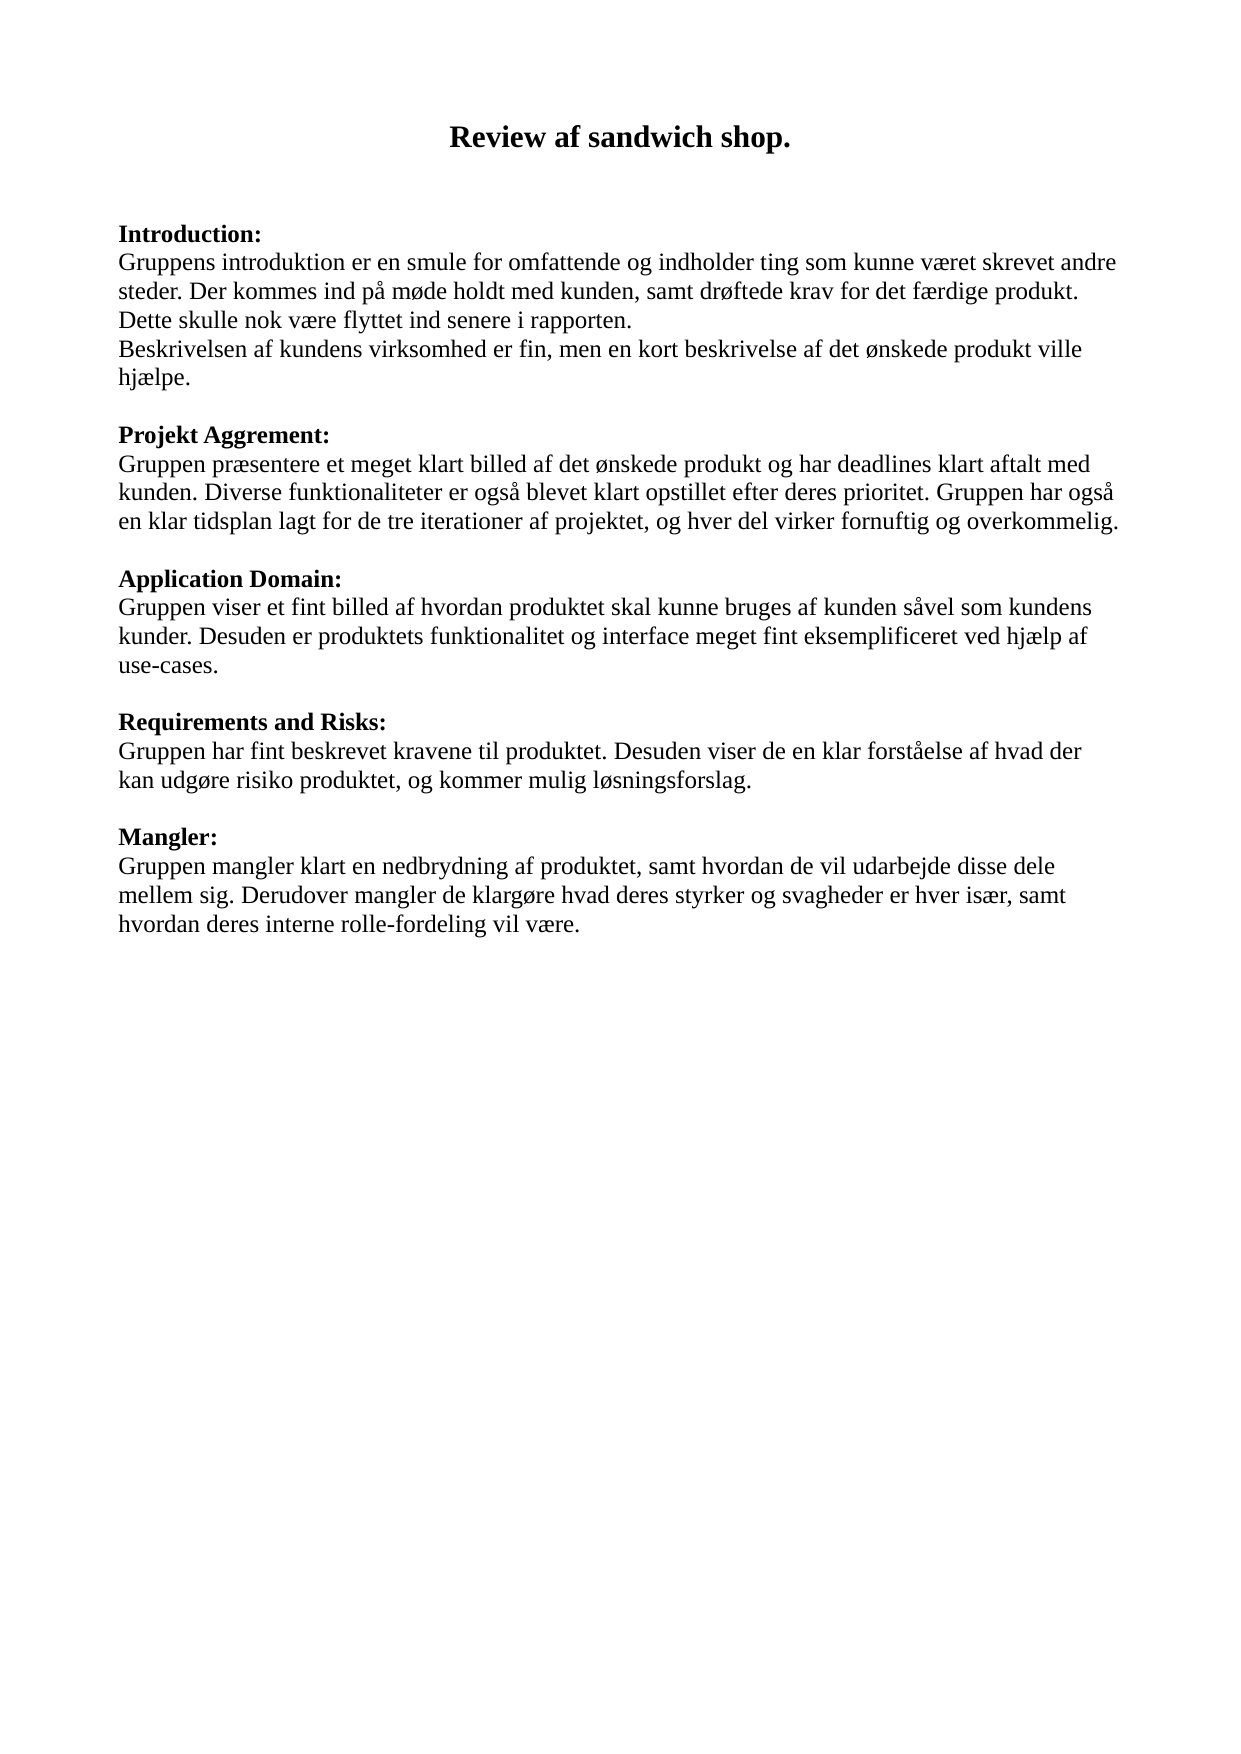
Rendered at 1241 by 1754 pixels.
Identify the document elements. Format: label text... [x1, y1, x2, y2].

text Introduction: [118, 219, 1122, 247]
text Requirements and Risks: [118, 707, 1122, 736]
text Gruppen mangler klart en nedbrydning af produktet, samt hvordan de vil udarbejde disse dele mellem sig. Derudover mangler de klargøre hvad deres styrker og svagheder er hver især, samt hvordan deres interne rolle-fordeling vil være. [118, 851, 1122, 937]
text Beskrivelsen af kundens virksomhed er fin, men en kort beskrivelse af det ønskede produkt ville hjælpe. [118, 334, 1122, 391]
text Gruppen viser et fint billed af hvordan produktet skal kunne bruges af kunden såvel som kundens kunder. Desuden er produktets funktionalitet og interface meget fint eksemplificeret ved hjælp af use-cases. [118, 592, 1122, 679]
text Projekt Aggrement: [118, 420, 1122, 449]
text Gruppens introduktion er en smule for omfattende og indholder ting som kunne været skrevet andre steder. Der kommes ind på møde holdt med kunden, samt drøftede krav for det færdige produkt. Dette skulle nok være flyttet ind senere i rapporten. [118, 247, 1122, 334]
text Gruppen har fint beskrevet kravene til produktet. Desuden viser de en klar forståelse af hvad der kan udgøre risiko produktet, og kommer mulig løsningsforslag. [118, 736, 1122, 794]
text Mangler: [118, 822, 1122, 851]
text Application Domain: [118, 564, 1122, 592]
text Gruppen præsentere et meget klart billed af det ønskede produkt og har deadlines klart aftalt med kunden. Diverse funktionaliteter er også blevet klart opstillet efter deres prioritet. Gruppen har også en klar tidsplan lagt for de tre iterationer af projektet, og hver del virker fornuftig og overkommelig. [118, 449, 1122, 535]
text Review af sandwich shop. [118, 118, 1122, 154]
